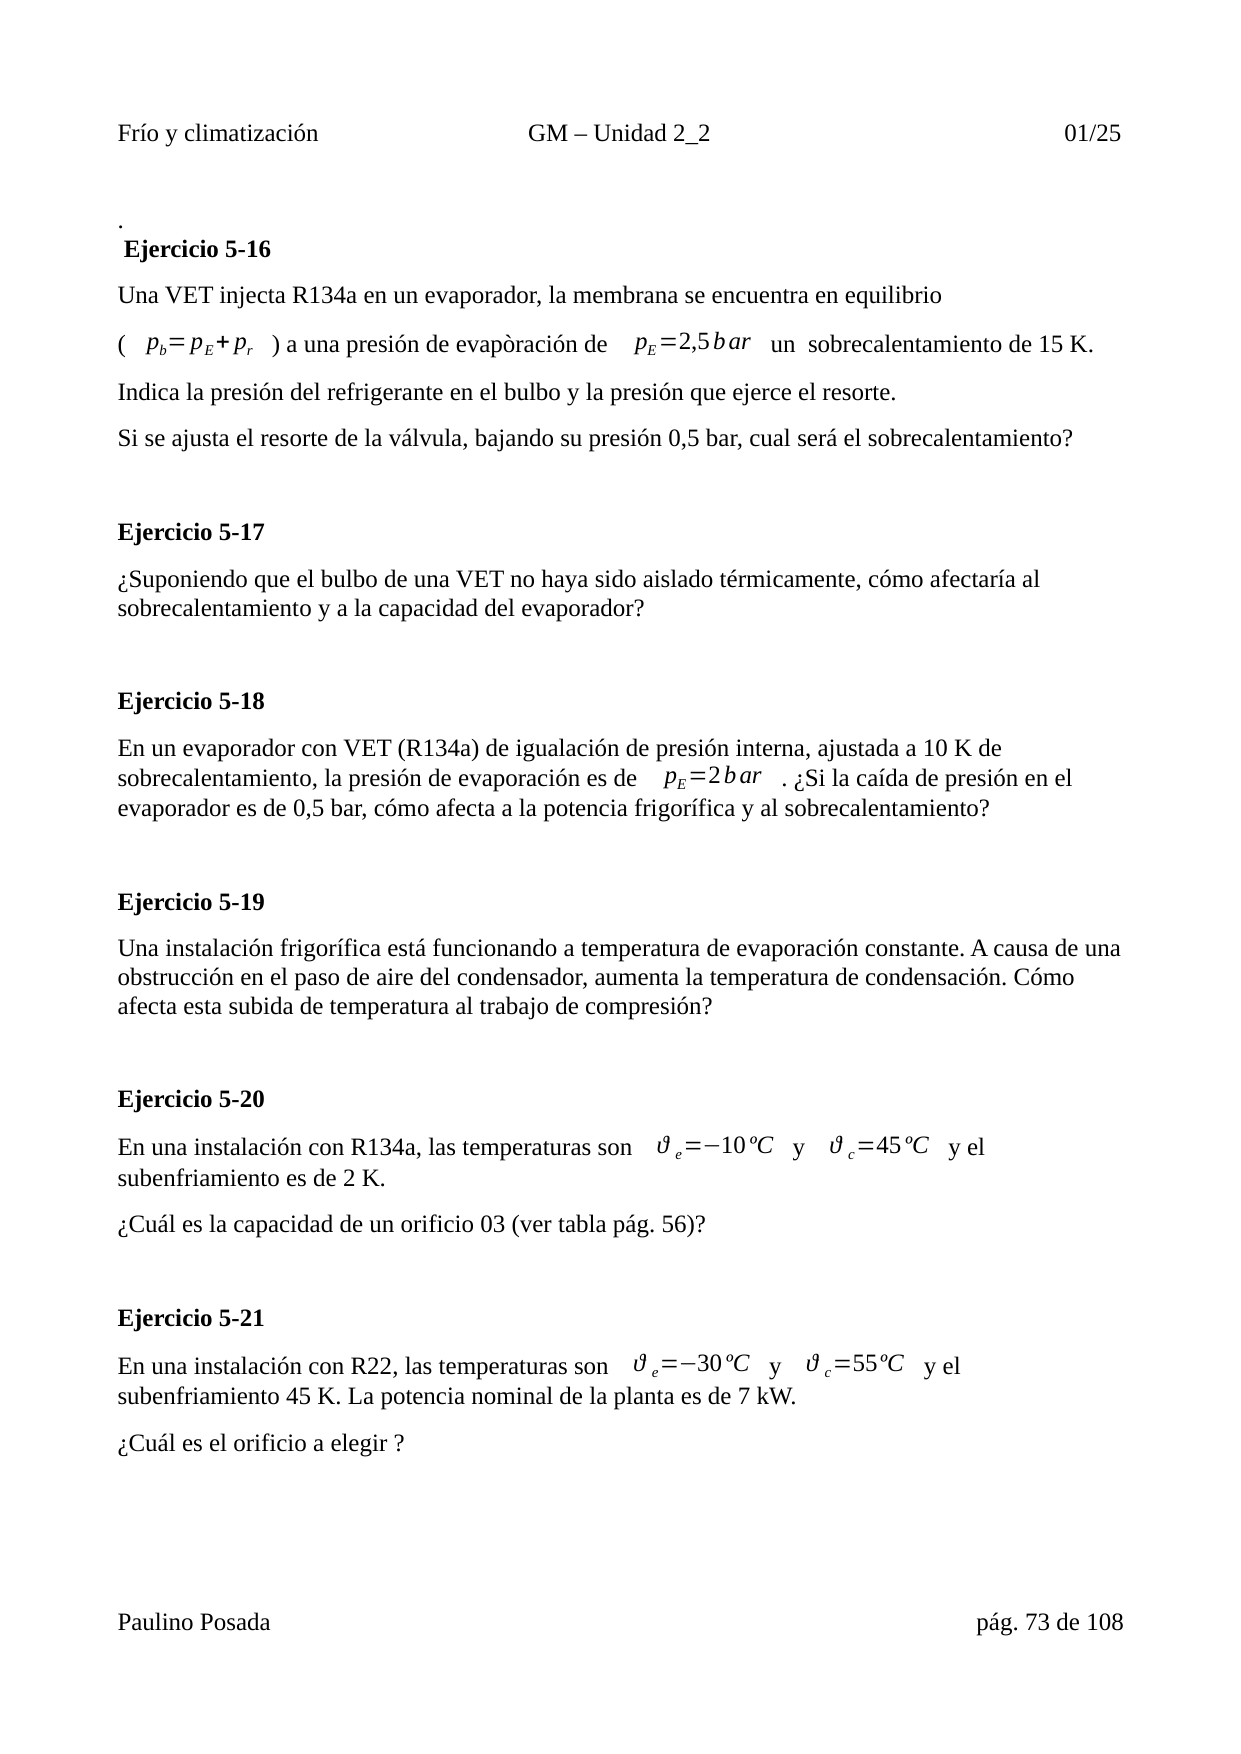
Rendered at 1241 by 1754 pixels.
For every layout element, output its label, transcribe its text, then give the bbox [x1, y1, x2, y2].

text En una instalación con R134a, las temperaturas son y y el subenfriamiento es de 2 K. [117, 1131, 1123, 1191]
text En un evaporador con VET (R134a) de igualación de presión interna, ajustada a 10 K de sobrecalentamiento, la presión de evaporación es de . ¿Si la caída de presión en el evaporador es de 0,5 bar, cómo afecta a la potencia frigorífica y al sobrecalentamiento? [117, 733, 1123, 822]
text () a una presión de evapòración de un sobrecalentamiento de 15 K. [117, 327, 1123, 359]
text Ejercicio 5-16 [5, 234, 1123, 263]
text ¿Cuál es la capacidad de un orificio 03 (ver tabla pág. 56)? [117, 1209, 1123, 1238]
text Una instalación frigorífica está funcionando a temperatura de evaporación constante. A causa de una obstrucción en el paso de aire del condensador, aumenta la temperatura de condensación. Cómo afecta esta subida de temperatura al trabajo de compresión? [117, 933, 1123, 1019]
text Si se ajusta el resorte de la válvula, bajando su presión 0,5 bar, cual será el sobrecalentamiento? [117, 423, 1123, 452]
text ¿Suponiendo que el bulbo de una VET no haya sido aislado térmicamente, cómo afectaría al sobrecalentamiento y a la capacidad del evaporador? [117, 564, 1123, 621]
text Ejercicio 5-20 [117, 1084, 1123, 1113]
text Ejercicio 5-21 [117, 1303, 1123, 1332]
text Ejercicio 5-17 [117, 517, 1123, 546]
text En una instalación con R22, las temperaturas son y y el subenfriamiento 45 K. La potencia nominal de la planta es de 7 kW. [117, 1350, 1123, 1410]
text Ejercicio 5-19 [117, 887, 1123, 915]
text Ejercicio 5-18 [117, 686, 1123, 715]
text . [5, 205, 1123, 234]
text Una VET injecta R134a en un evaporador, la membrana se encuentra en equilibrio [117, 281, 1123, 309]
text Indica la presión del refrigerante en el bulbo y la presión que ejerce el resorte. [117, 377, 1123, 406]
text ¿Cuál es el orificio a elegir ? [117, 1428, 1123, 1457]
